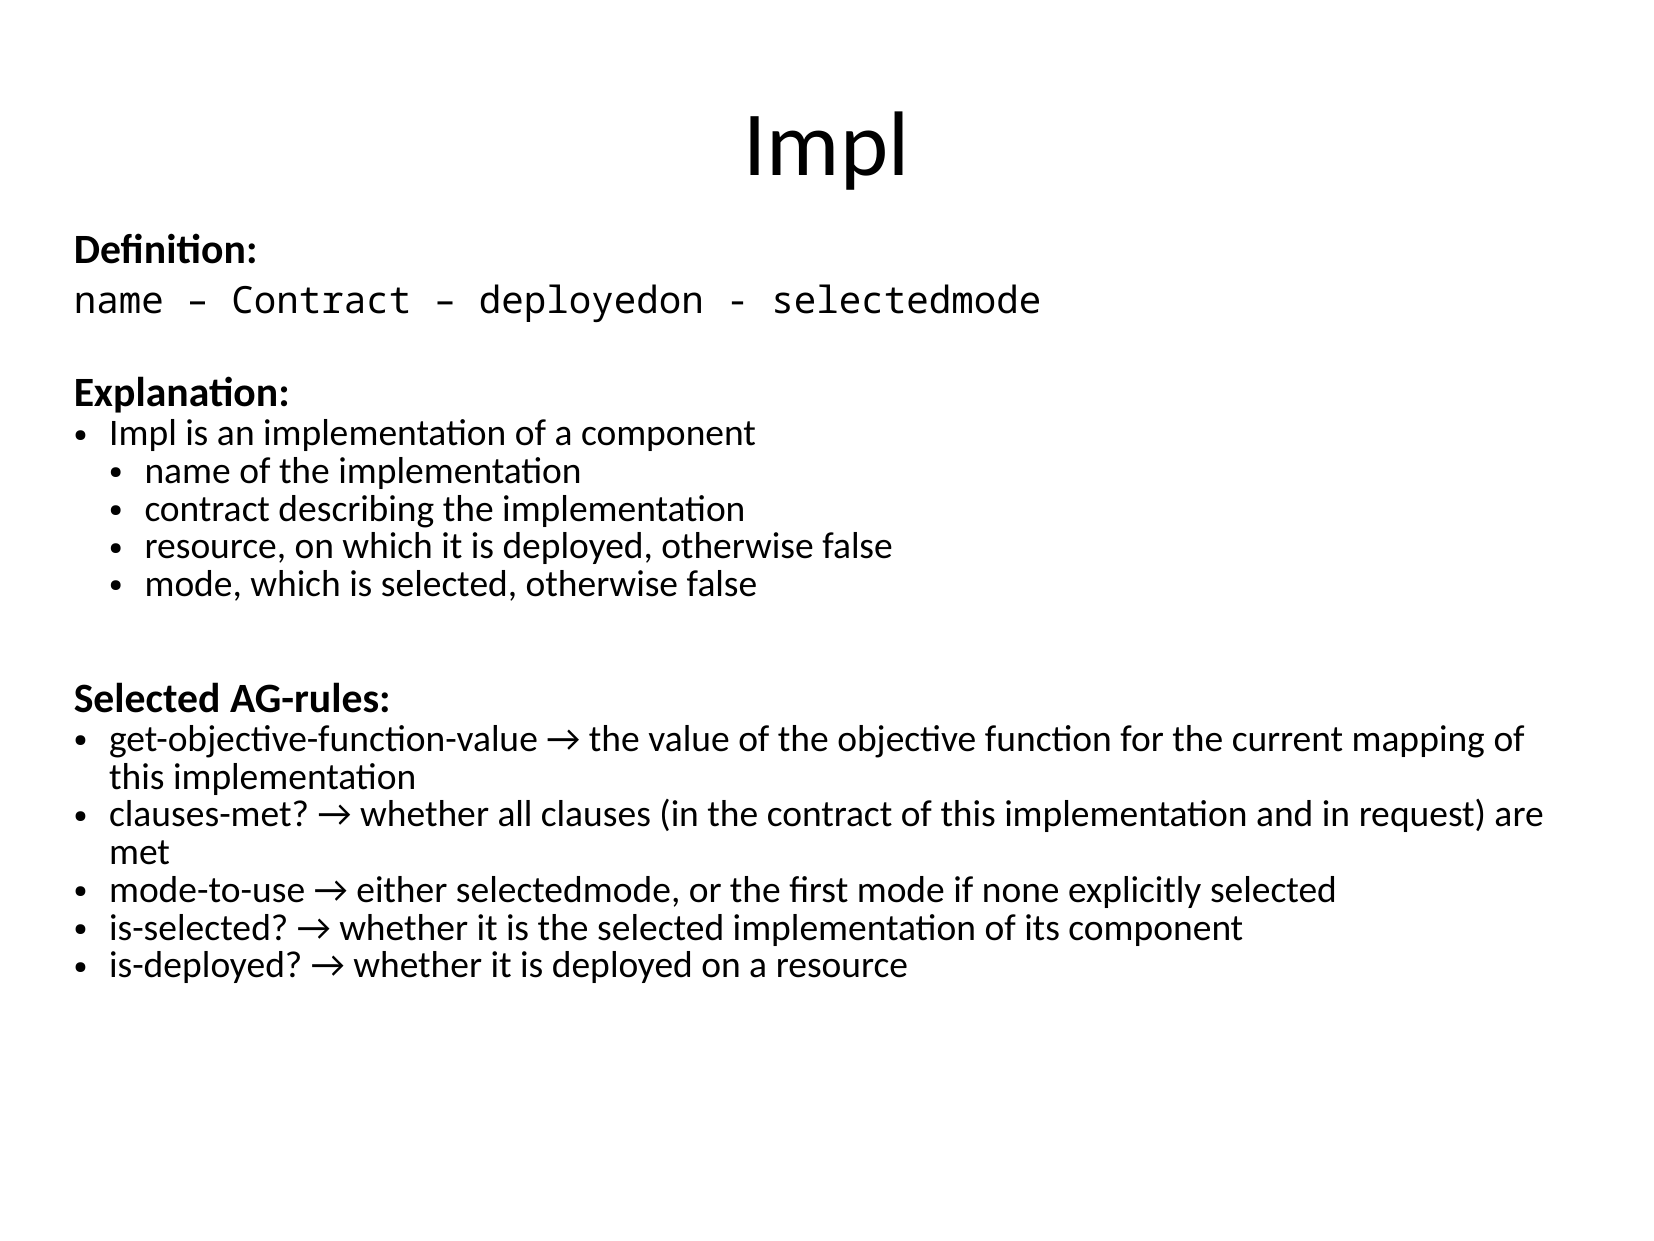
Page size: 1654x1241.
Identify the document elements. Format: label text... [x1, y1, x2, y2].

text_box Definition: name – Contract – deployedon - selectedmode Explanation: Impl is an implementation of a component name of the implementation contract describing the implementation resource, on which it is deployed, otherwise false mode, which is selected, otherwise false Selected AG-rules: get-objective-function-value → the value of the objective function for the current mapping of this implementation clauses-met? → whether all clauses (in the contract of this implementation and in request) are met mode-to-use → either selectedmode, or the first mode if none explicitly selected is-selected? → whether it is the selected implementation of its component is-deployed? → whether it is deployed on a resource [59, 224, 1595, 978]
title Impl [82, 49, 1571, 224]
